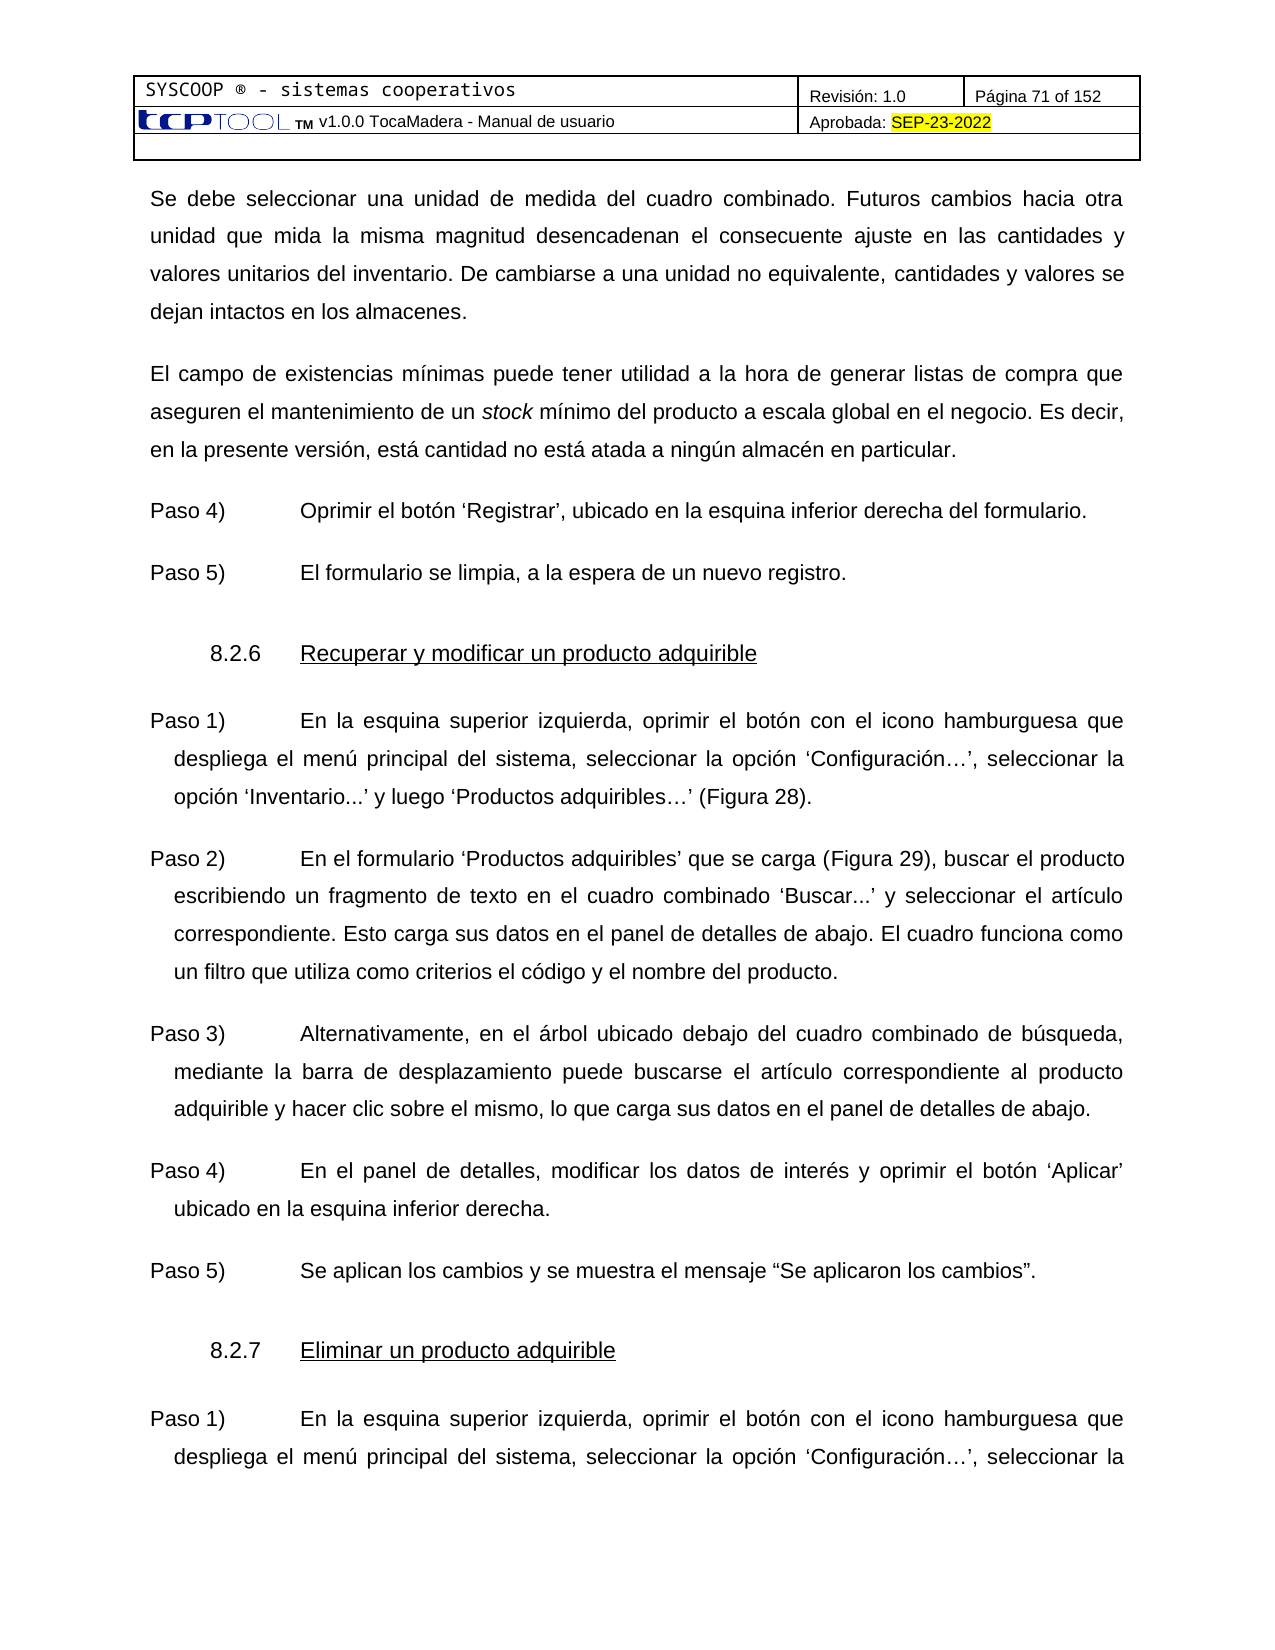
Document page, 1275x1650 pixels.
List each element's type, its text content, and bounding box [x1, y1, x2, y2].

picture [138, 110, 290, 130]
list Se aplican los cambios y se muestra el mensaje “Se aplicaron los cambios”. [150, 1258, 1125, 1283]
list En el formulario ‘Productos adquiribles’ que se carga (Figura 29), buscar el producto escribiendo un fragmento de texto en el cuadro combinado ‘Buscar...’ y seleccionar el artículo correspondiente. Esto carga sus datos en el panel de detalles de abajo. El cuadro funciona como un filtro que utiliza como criterios el código y el nombre del producto. [150, 846, 1125, 984]
list En la esquina superior izquierda, oprimir el botón con el icono hamburguesa que despliega el menú principal del sistema, seleccionar la opción ‘Configuración…’, seleccionar la [150, 1406, 1125, 1469]
subtitle Recuperar y modificar un producto adquirible [210, 640, 1125, 666]
list En el panel de detalles, modificar los datos de interés y oprimir el botón ‘Aplicar’ ubicado en la esquina inferior derecha. [150, 1158, 1125, 1221]
text El campo de existencias mínimas puede tener utilidad a la hora de generar listas de compra que aseguren el mantenimiento de un stock mínimo del producto a escala global en el negocio. Es decir, en la presente versión, está cantidad no está atada a ningún almacén en particular. [150, 361, 1125, 462]
list El formulario se limpia, a la espera de un nuevo registro. [150, 560, 1125, 585]
list Alternativamente, en el árbol ubicado debajo del cuadro combinado de búsqueda, mediante la barra de desplazamiento puede buscarse el artículo correspondiente al producto adquirible y hacer clic sobre el mismo, lo que carga sus datos en el panel de detalles de abajo. [150, 1021, 1125, 1122]
list Oprimir el botón ‘Registrar’, ubicado en la esquina inferior derecha del formulario. [150, 498, 1125, 523]
text Se debe seleccionar una unidad de medida del cuadro combinado. Futuros cambios hacia otra unidad que mida la misma magnitud desencadenan el consecuente ajuste en las cantidades y valores unitarios del inventario. De cambiarse a una unidad no equivalente, cantidades y valores se dejan intactos en los almacenes. [150, 186, 1125, 324]
subtitle Eliminar un producto adquirible [210, 1337, 1125, 1364]
list En la esquina superior izquierda, oprimir el botón con el icono hamburguesa que despliega el menú principal del sistema, seleccionar la opción ‘Configuración…’, seleccionar la opción ‘Inventario...’ y luego ‘Productos adquiribles…’ (Figura 28). [150, 708, 1125, 809]
